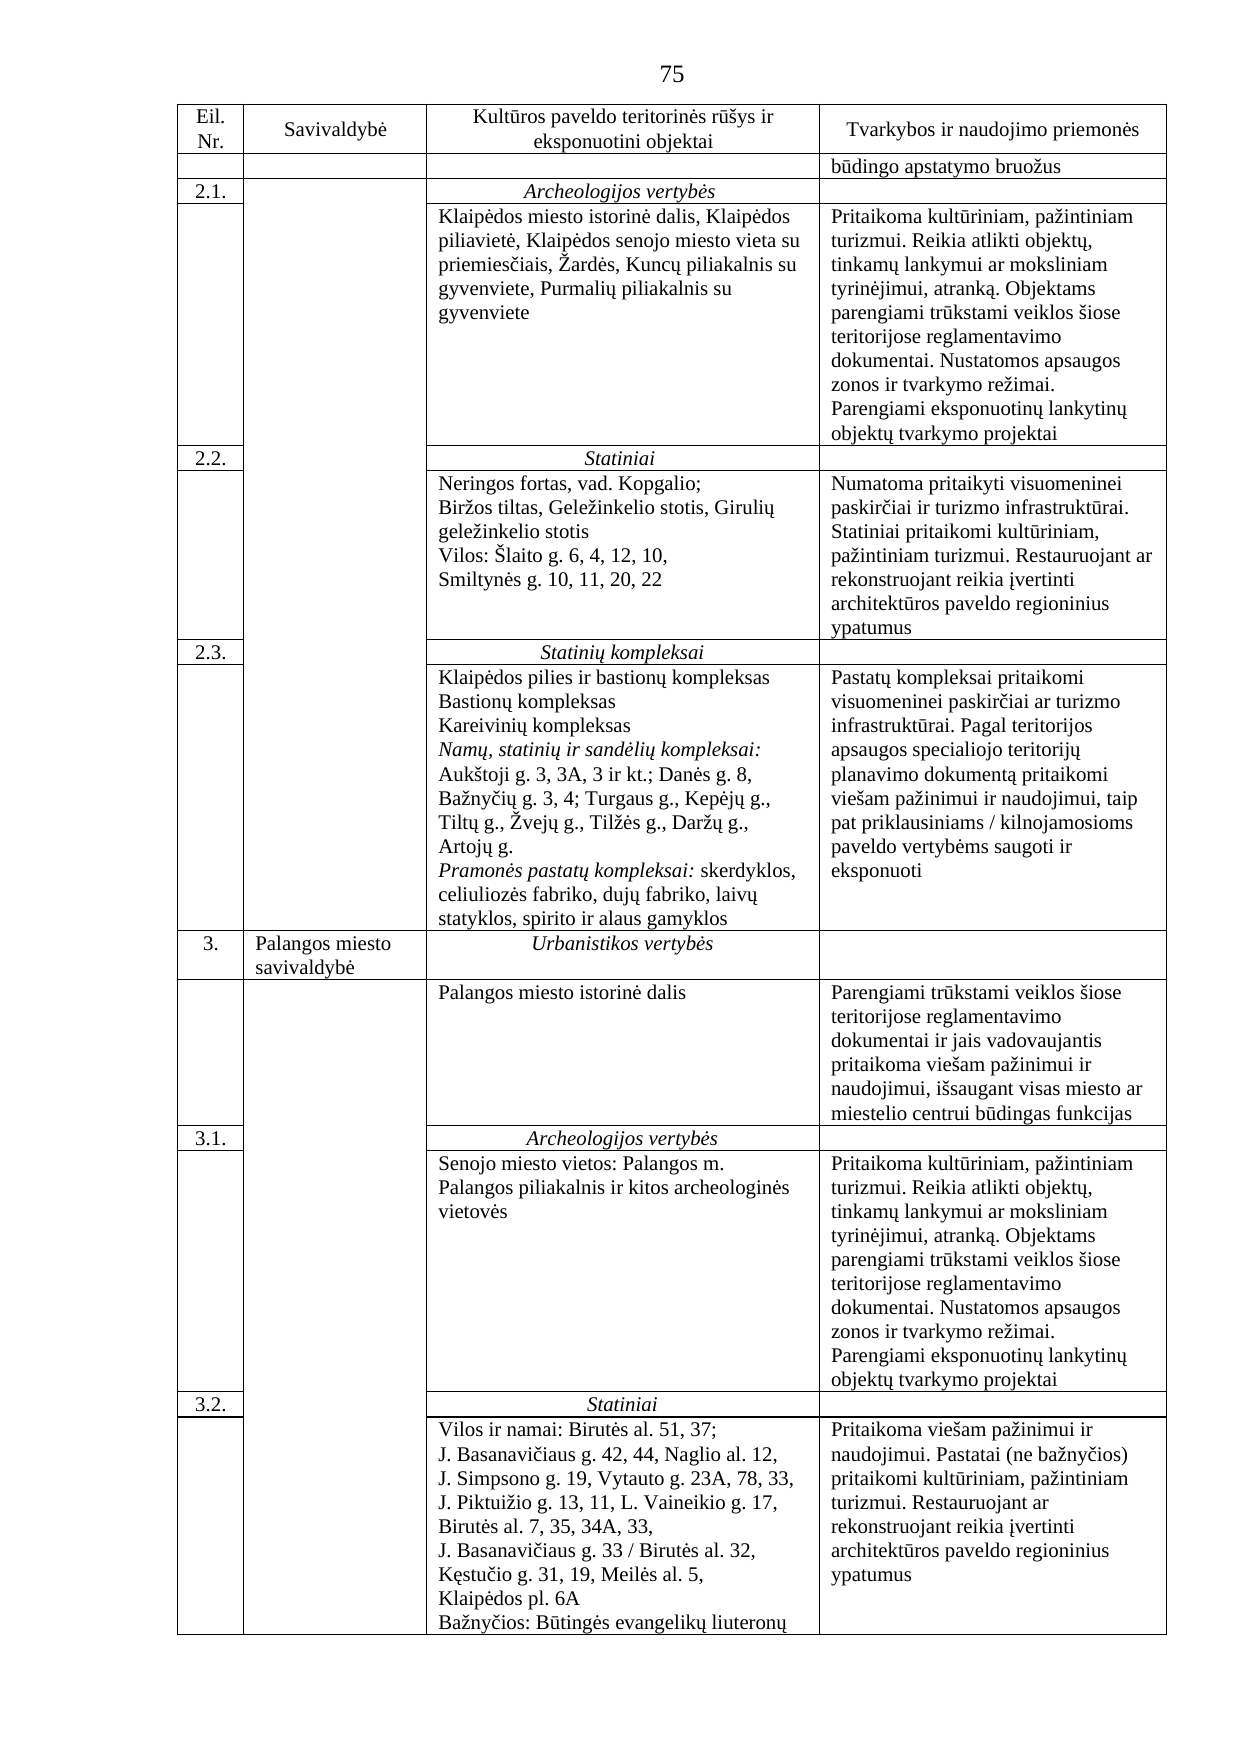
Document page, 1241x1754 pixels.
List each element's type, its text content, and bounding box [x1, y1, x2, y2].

table_cell Archeologijos vertybės [427, 179, 819, 203]
table_cell [178, 980, 243, 1124]
table_cell Palangos miesto savivaldybė [244, 931, 426, 979]
table_cell [820, 931, 1166, 979]
table_cell Pastatų kompleksai pritaikomi visuomeninei paskirčiai ar turizmo infrastruktūrai. Pagal teritorijos apsaugos specialiojo teritorijų planavimo dokumentą pritaikomi viešam pažinimui ir naudojimui, taip pat priklausiniams / kilnojamosioms paveldo vertybėms saugoti ir eksponuoti [820, 665, 1166, 930]
table_header Savivaldybė [244, 105, 426, 153]
table_cell Statinių kompleksai [427, 640, 819, 664]
table_header Tvarkybos ir naudojimo priemonės [820, 105, 1166, 153]
table_cell 2.1. [178, 179, 243, 203]
table_cell Numatoma pritaikyti visuomeninei paskirčiai ir turizmo infrastruktūrai. Statiniai pritaikomi kultūriniam, pažintiniam turizmui. Restauruojant ar rekonstruojant reikia įvertinti architektūros paveldo regioninius ypatumus [820, 471, 1166, 639]
table_cell [178, 665, 243, 930]
table_cell Pritaikoma kultūriniam, pažintiniam turizmui. Reikia atlikti objektų, tinkamų lankymui ar moksliniam tyrinėjimui, atranką. Objektams parengiami trūkstami veiklos šiose teritorijose reglamentavimo dokumentai. Nustatomos apsaugos zonos ir tvarkymo režimai. Parengiami eksponuotinų lankytinų objektų tvarkymo projektai [820, 1151, 1166, 1391]
table_cell [178, 204, 243, 444]
table_cell 2.3. [178, 640, 243, 664]
table_cell Pritaikoma viešam pažinimui ir naudojimui. Pastatai (ne bažnyčios) pritaikomi kultūriniam, pažintiniam turizmui. Restauruojant ar rekonstruojant reikia įvertinti architektūros paveldo regioninius ypatumus [820, 1418, 1166, 1634]
table_cell [820, 446, 1166, 469]
table_cell [244, 179, 426, 930]
table_cell Klaipėdos miesto istorinė dalis, Klaipėdos piliavietė, Klaipėdos senojo miesto vieta su priemiesčiais, Žardės, Kuncų piliakalnis su gyvenviete, Purmalių piliakalnis su gyvenviete [427, 204, 819, 444]
table_cell Klaipėdos pilies ir bastionų kompleksas Bastionų kompleksas Kareivinių kompleksas Namų, statinių ir sandėlių kompleksai: Aukštoji g. 3, 3A, 3 ir kt.; Danės g. 8, Bažnyčių g. 3, 4; Turgaus g., Kepėjų g., Tiltų g., Žvejų g., Tilžės g., Daržų g., Artojų g. Pramonės pastatų kompleksai: skerdyklos, celiuliozės fabriko, dujų fabriko, laivų statyklos, spirito ir alaus gamyklos [427, 665, 819, 930]
table_cell Parengiami trūkstami veiklos šiose teritorijose reglamentavimo dokumentai ir jais vadovaujantis pritaikoma viešam pažinimui ir naudojimui, išsaugant visas miesto ar miestelio centrui būdingas funkcijas [820, 980, 1166, 1124]
table_cell [244, 980, 426, 1634]
table_cell Urbanistikos vertybės [427, 931, 819, 979]
table_header Kultūros paveldo teritorinės rūšys ir eksponuotini objektai [427, 105, 819, 153]
table_cell 2.2. [178, 446, 243, 469]
table_cell būdingo apstatymo bruožus [820, 154, 1166, 178]
table_cell 3.2. [178, 1392, 243, 1416]
table_cell [427, 154, 819, 178]
table_cell [178, 471, 243, 639]
table_cell [820, 1392, 1166, 1416]
table_cell [244, 154, 426, 178]
table_cell 3. [178, 931, 243, 979]
table_cell Statiniai [427, 446, 819, 469]
table_cell Palangos miesto istorinė dalis [427, 980, 819, 1124]
table_cell [820, 640, 1166, 664]
table_cell Archeologijos vertybės [427, 1126, 819, 1149]
table_cell [178, 154, 243, 178]
table_cell [178, 1418, 243, 1634]
table_cell Neringos fortas, vad. Kopgalio; Biržos tiltas, Geležinkelio stotis, Girulių geležinkelio stotis Vilos: Šlaito g. 6, 4, 12, 10, Smiltynės g. 10, 11, 20, 22 [427, 471, 819, 639]
table_cell Pritaikoma kultūriniam, pažintiniam turizmui. Reikia atlikti objektų, tinkamų lankymui ar moksliniam tyrinėjimui, atranką. Objektams parengiami trūkstami veiklos šiose teritorijose reglamentavimo dokumentai. Nustatomos apsaugos zonos ir tvarkymo režimai. Parengiami eksponuotinų lankytinų objektų tvarkymo projektai [820, 204, 1166, 444]
table_cell Vilos ir namai: Birutės al. 51, 37; J. Basanavičiaus g. 42, 44, Naglio al. 12, J. Simpsono g. 19, Vytauto g. 23A, 78, 33, J. Piktuižio g. 13, 11, L. Vaineikio g. 17, Birutės al. 7, 35, 34A, 33, J. Basanavičiaus g. 33 / Birutės al. 32, Kęstučio g. 31, 19, Meilės al. 5, Klaipėdos pl. 6A Bažnyčios: Būtingės evangelikų liuteronų [427, 1418, 819, 1634]
table_cell 3.1. [178, 1126, 243, 1149]
table_cell [820, 179, 1166, 203]
table_cell Statiniai [427, 1392, 819, 1416]
table_header Eil. Nr. [178, 105, 243, 153]
table_cell Senojo miesto vietos: Palangos m. Palangos piliakalnis ir kitos archeologinės vietovės [427, 1151, 819, 1391]
table_cell [820, 1126, 1166, 1149]
table_cell [178, 1151, 243, 1391]
